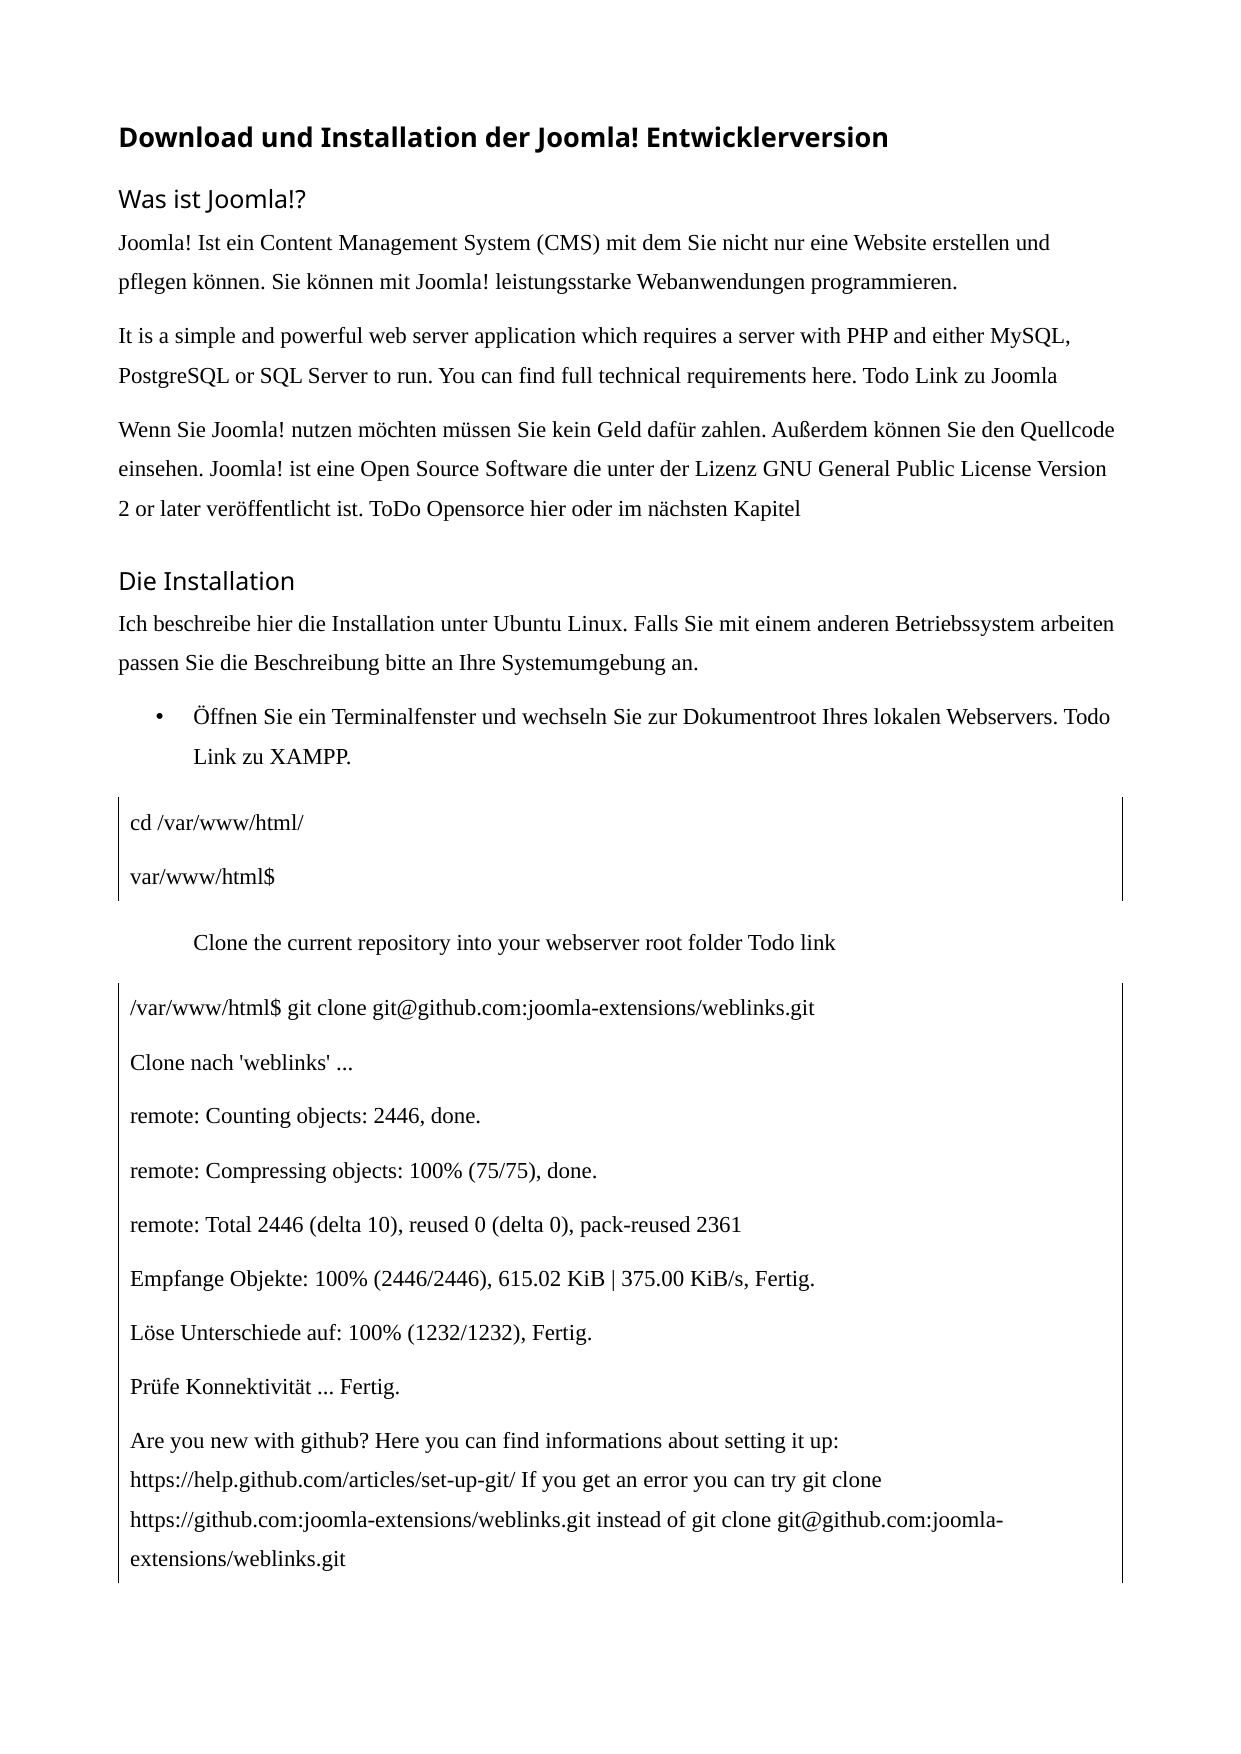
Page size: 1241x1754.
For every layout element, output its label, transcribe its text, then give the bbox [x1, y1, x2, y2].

text var/www/html$ [119, 851, 1122, 901]
subtitle Download und Installation der Joomla! Entwicklerversion [118, 118, 1122, 155]
text Wenn Sie Joomla! nutzen möchten müssen Sie kein Geld dafür zahlen. Außerdem können Sie den Quellcode einsehen. Joomla! ist eine Open Source Software die unter der Lizenz GNU General Public License Version 2 or later veröffentlicht ist. ToDo Opensorce hier oder im nächsten Kapitel [118, 416, 1122, 521]
text Clone nach 'weblinks' ... [119, 1037, 1122, 1075]
text /var/www/html$ git clone git@github.com:joomla-extensions/weblinks.git [119, 983, 1122, 1021]
text Ich beschreibe hier die Installation unter Ubuntu Linux. Falls Sie mit einem anderen Betriebssystem arbeiten passen Sie die Beschreibung bitte an Ihre Systemumgebung an. [118, 610, 1122, 676]
text Joomla! Ist ein Content Management System (CMS) mit dem Sie nicht nur eine Website erstellen und pflegen können. Sie können mit Joomla! leistungsstarke Webanwendungen programmieren. [118, 229, 1122, 294]
subtitle Was ist Joomla!? [118, 182, 1122, 216]
text Are you new with github? Here you can find informations about setting it up: https://help.github.com/articles/set-up-git/ If you get an error you can try git clone https://github.com:joomla-extensions/weblinks.git instead of git clone git@github.com:joomla-extensions/weblinks.git [119, 1415, 1122, 1583]
text Löse Unterschiede auf: 100% (1232/1232), Fertig. [119, 1307, 1122, 1345]
subtitle Die Installation [118, 563, 1122, 597]
list Öffnen Sie ein Terminalfenster und wechseln Sie zur Dokumentroot Ihres lokalen Webservers. Todo Link zu XAMPP. [156, 703, 1122, 769]
list Clone the current repository into your webserver root folder Todo link [156, 929, 1122, 955]
text cd /var/www/html/ [119, 797, 1122, 835]
text Prüfe Konnektivität ... Fertig. [119, 1361, 1122, 1399]
text Empfange Objekte: 100% (2446/2446), 615.02 KiB | 375.00 KiB/s, Fertig. [119, 1253, 1122, 1291]
text It is a simple and powerful web server application which requires a server with PHP and either MySQL, PostgreSQL or SQL Server to run. You can find full technical requirements here. Todo Link zu Joomla [118, 322, 1122, 388]
text remote: Total 2446 (delta 10), reused 0 (delta 0), pack-reused 2361 [119, 1199, 1122, 1237]
text remote: Compressing objects: 100% (75/75), done. [119, 1145, 1122, 1183]
text remote: Counting objects: 2446, done. [119, 1091, 1122, 1129]
